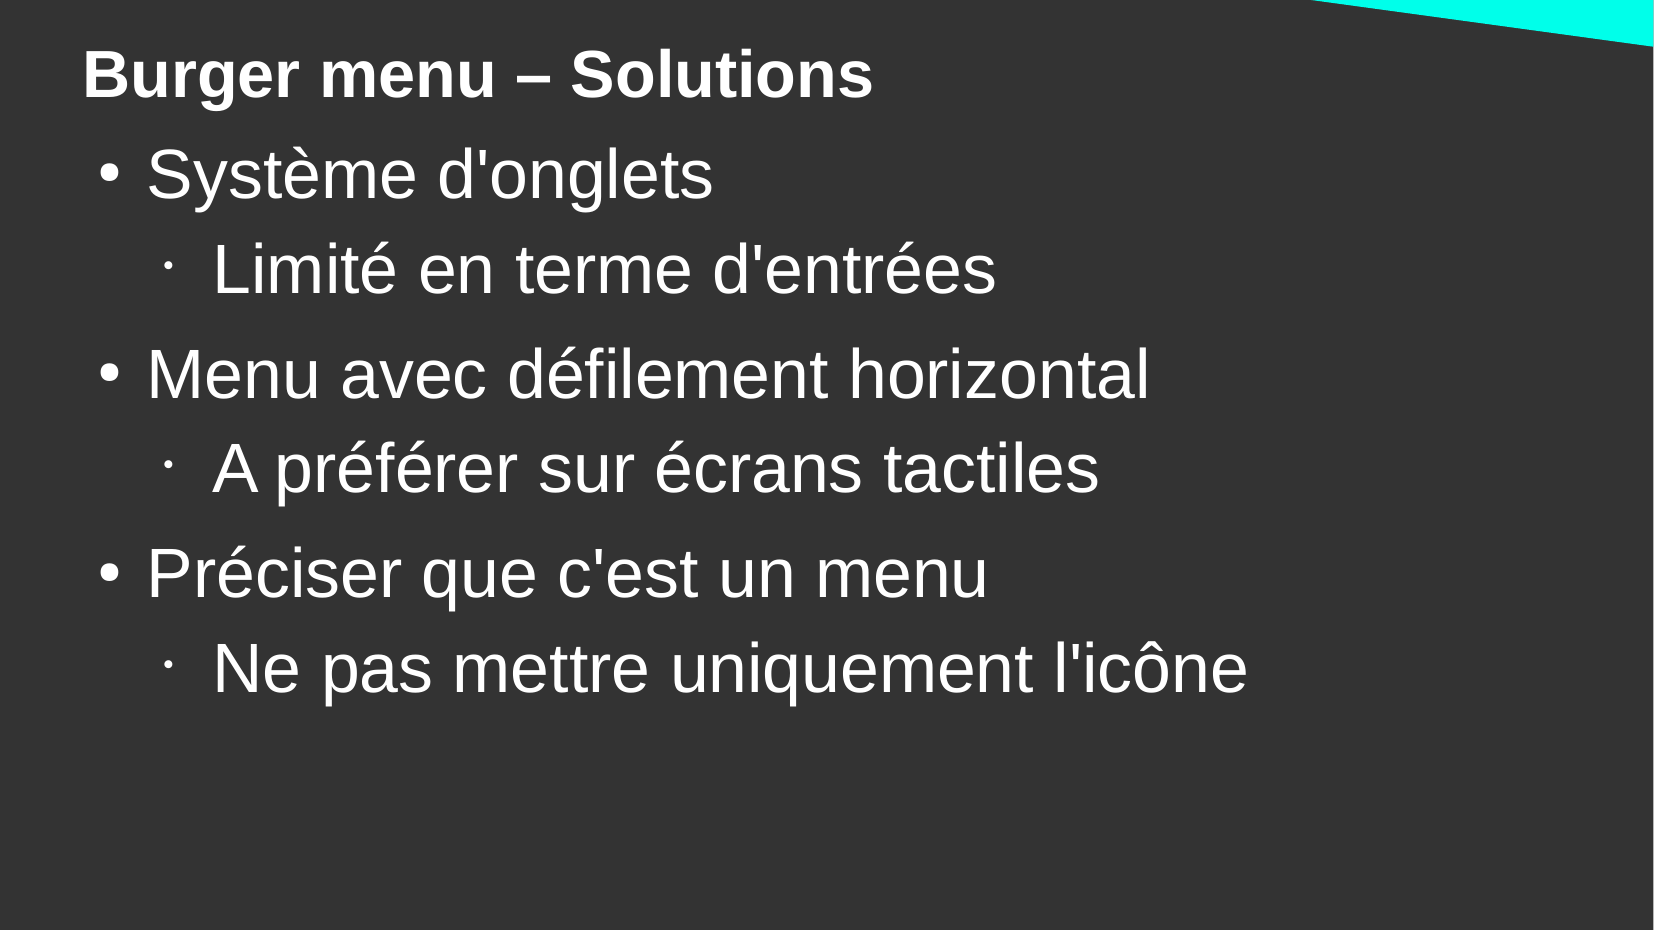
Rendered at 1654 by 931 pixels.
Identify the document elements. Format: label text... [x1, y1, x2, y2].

list Système d'onglets Limité en terme d'entrées Menu avec défilement horizontal A préférer sur écrans tactiles Préciser que c'est un menu Ne pas mettre uniquement l'icône [80, 135, 1620, 709]
text_box [1311, 0, 1654, 47]
title Burger menu – Solutions [82, 37, 1571, 114]
